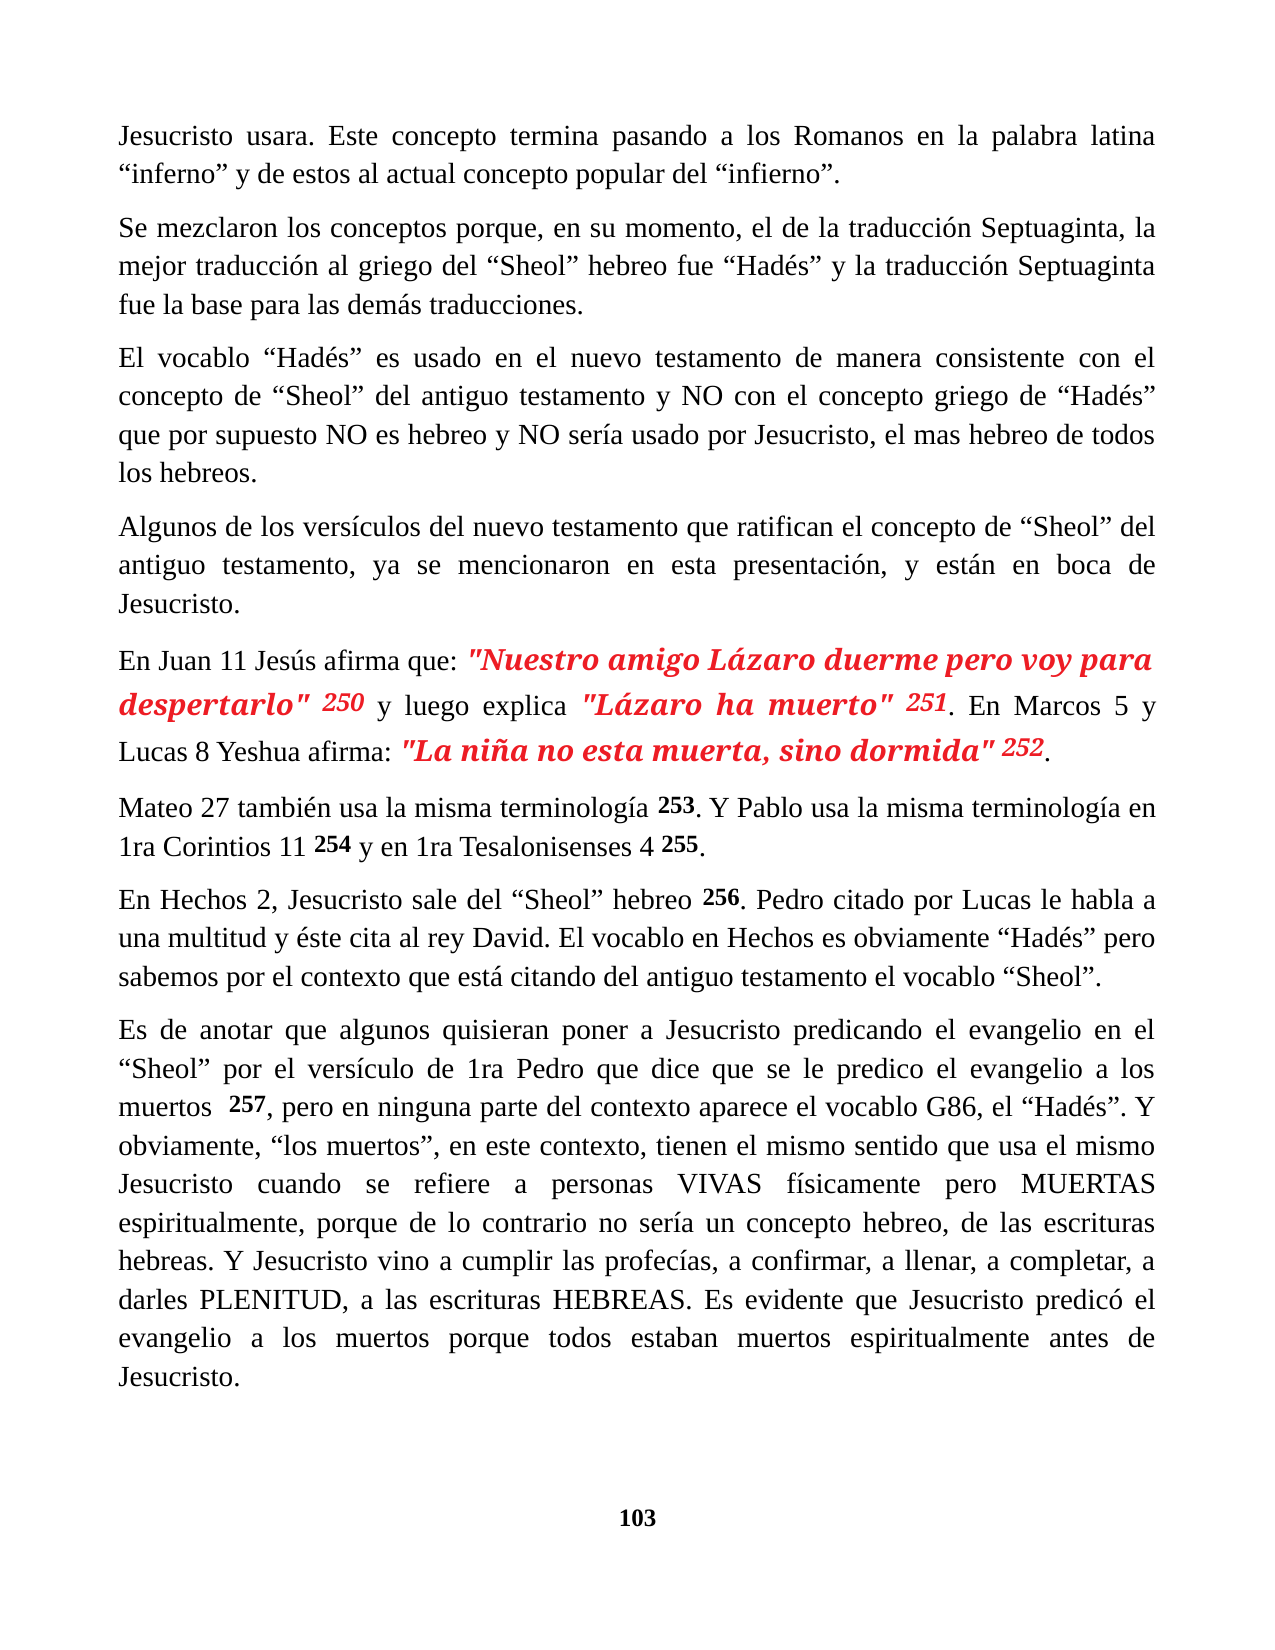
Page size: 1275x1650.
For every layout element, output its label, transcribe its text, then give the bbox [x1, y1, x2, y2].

text Mateo 27 también usa la misma terminología . Y Pablo usa la misma terminología en 1ra Corintios 11 y en 1ra Tesalonisenses 4 . [118, 790, 1157, 862]
text Se mezclaron los conceptos porque, en su momento, el de la traducción Septuaginta, la mejor traducción al griego del “Sheol” hebreo fue “Hadés” y la traducción Septuaginta fue la base para las demás traducciones. [118, 210, 1157, 320]
text Algunos de los versículos del nuevo testamento que ratifican el concepto de “Sheol” del antiguo testamento, ya se mencionaron en esta presentación, y están en boca de Jesucristo. [118, 509, 1157, 619]
text En Hechos 2, Jesucristo sale del “Sheol” hebreo . Pedro citado por Lucas le habla a una multitud y éste cita al rey David. El vocablo en Hechos es obviamente “Hadés” pero sabemos por el contexto que está citando del antiguo testamento el vocablo “Sheol”. [118, 882, 1157, 993]
text En Juan 11 Jesús afirma que: "Nuestro amigo Lázaro duerme pero voy para despertarlo" y luego explica "Lázaro ha muerto" . En Marcos 5 y Lucas 8 Yeshua afirma: "La niña no esta muerta, sino dormida" . [118, 639, 1157, 770]
text El vocablo “Hadés” es usado en el nuevo testamento de manera consistente con el concepto de “Sheol” del antiguo testamento y NO con el concepto griego de “Hadés” que por supuesto NO es hebreo y NO sería usado por Jesucristo, el mas hebreo de todos los hebreos. [118, 340, 1157, 489]
text Es de anotar que algunos quisieran poner a Jesucristo predicando el evangelio en el “Sheol” por el versículo de 1ra Pedro que dice que se le predico el evangelio a los muertos , pero en ninguna parte del contexto aparece el vocablo G86, el “Hadés”. Y obviamente, “los muertos”, en este contexto, tienen el mismo sentido que usa el mismo Jesucristo cuando se refiere a personas VIVAS físicamente pero MUERTAS espiritualmente, porque de lo contrario no sería un concepto hebreo, de las escrituras hebreas. Y Jesucristo vino a cumplir las profecías, a confirmar, a llenar, a completar, a darles PLENITUD, a las escrituras HEBREAS. Es evidente que Jesucristo predicó el evangelio a los muertos porque todos estaban muertos espiritualmente antes de Jesucristo. [118, 1012, 1157, 1393]
text Jesucristo usara. Este concepto termina pasando a los Romanos en la palabra latina “inferno” y de estos al actual concepto popular del “infierno”. [118, 118, 1157, 190]
